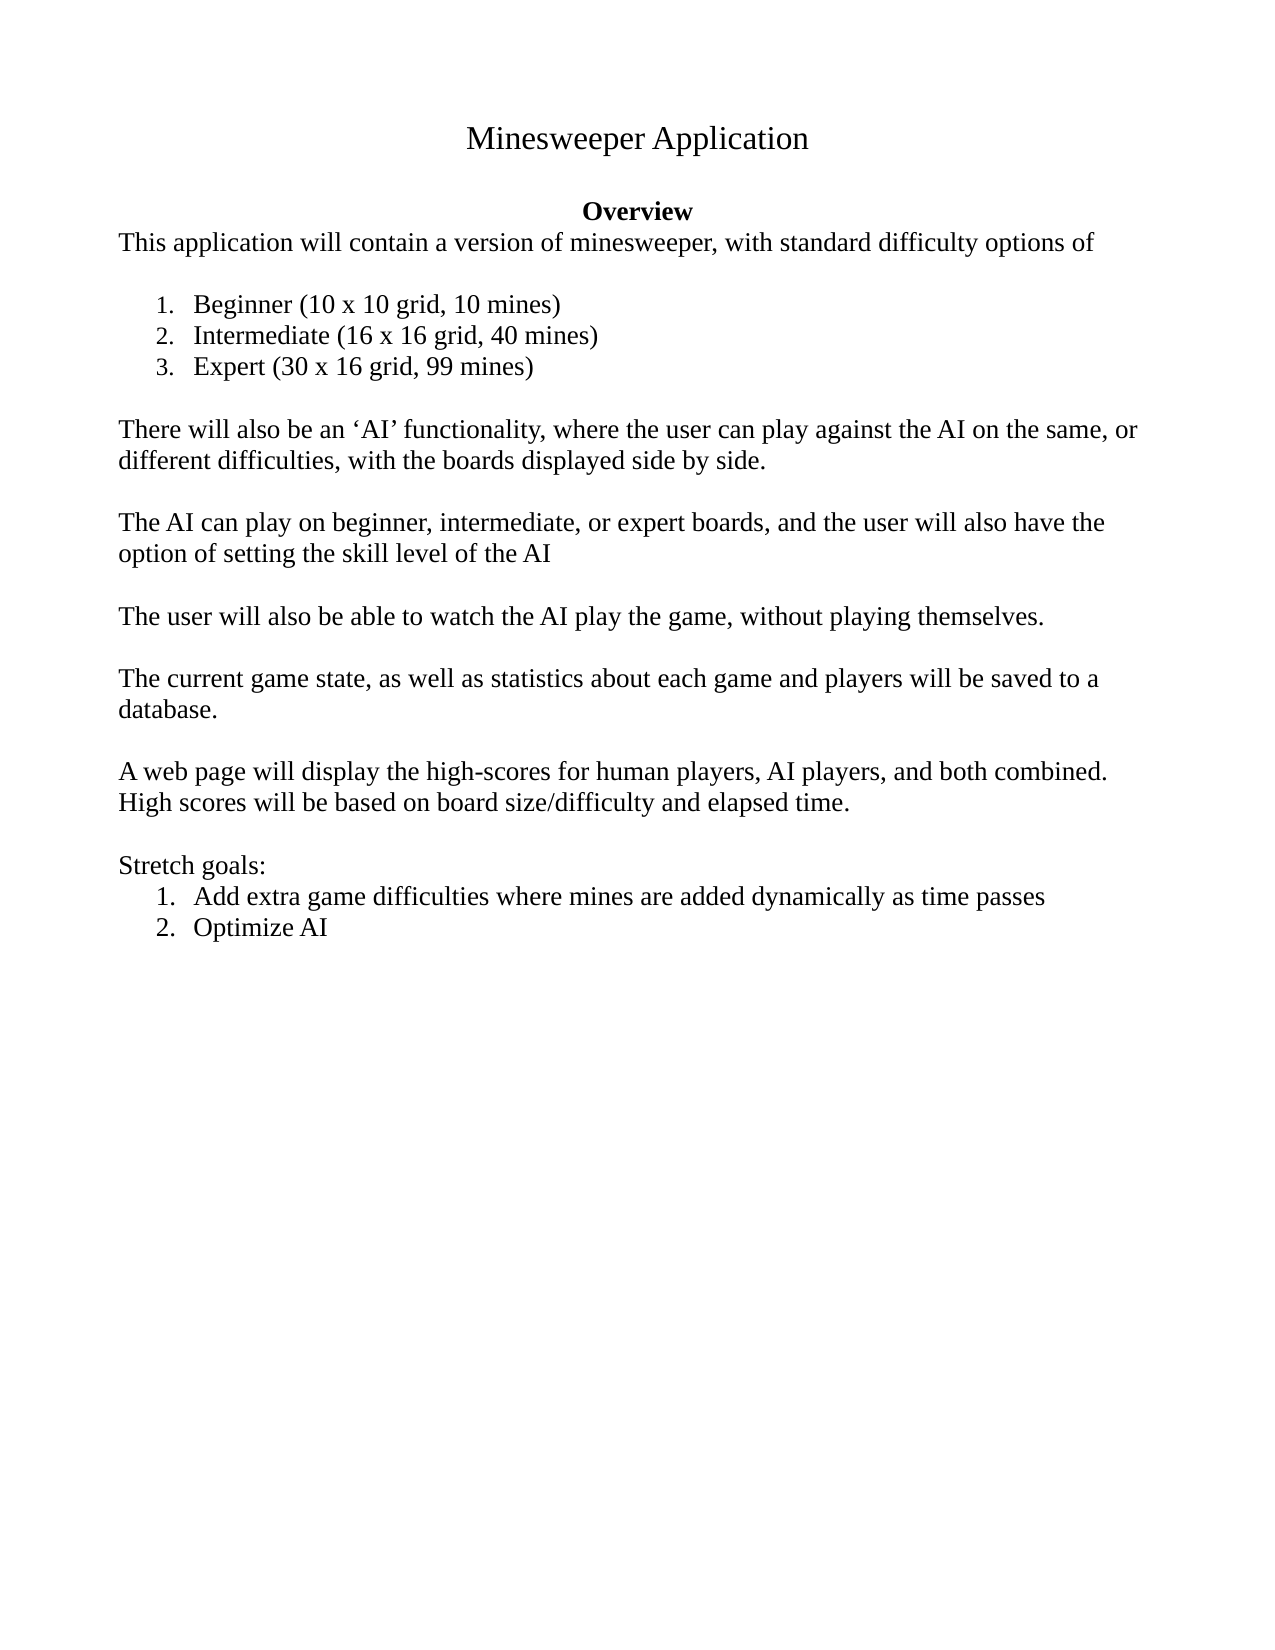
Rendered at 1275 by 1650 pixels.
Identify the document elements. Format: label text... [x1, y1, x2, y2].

list Beginner (10 x 10 grid, 10 mines) [156, 288, 1157, 319]
text The current game state, as well as statistics about each game and players will be saved to a database. [118, 662, 1157, 724]
text This application will contain a version of minesweeper, with standard difficulty options of [118, 226, 1157, 257]
text The AI can play on beginner, intermediate, or expert boards, and the user will also have the option of setting the skill level of the AI [118, 506, 1157, 568]
text Stretch goals: [118, 849, 1157, 880]
text Overview [118, 195, 1157, 226]
list Add extra game difficulties where mines are added dynamically as time passes [156, 880, 1157, 911]
list Intermediate (16 x 16 grid, 40 mines) [156, 319, 1157, 351]
text The user will also be able to watch the AI play the game, without playing themselves. [118, 600, 1157, 631]
list Optimize AI [156, 911, 1157, 942]
text A web page will display the high-scores for human players, AI players, and both combined. High scores will be based on board size/difficulty and elapsed time. [118, 755, 1157, 818]
text Minesweeper Application [118, 118, 1157, 156]
list Expert (30 x 16 grid, 99 mines) [156, 351, 1157, 382]
text There will also be an ‘AI’ functionality, where the user can play against the AI on the same, or different difficulties, with the boards displayed side by side. [118, 413, 1157, 475]
